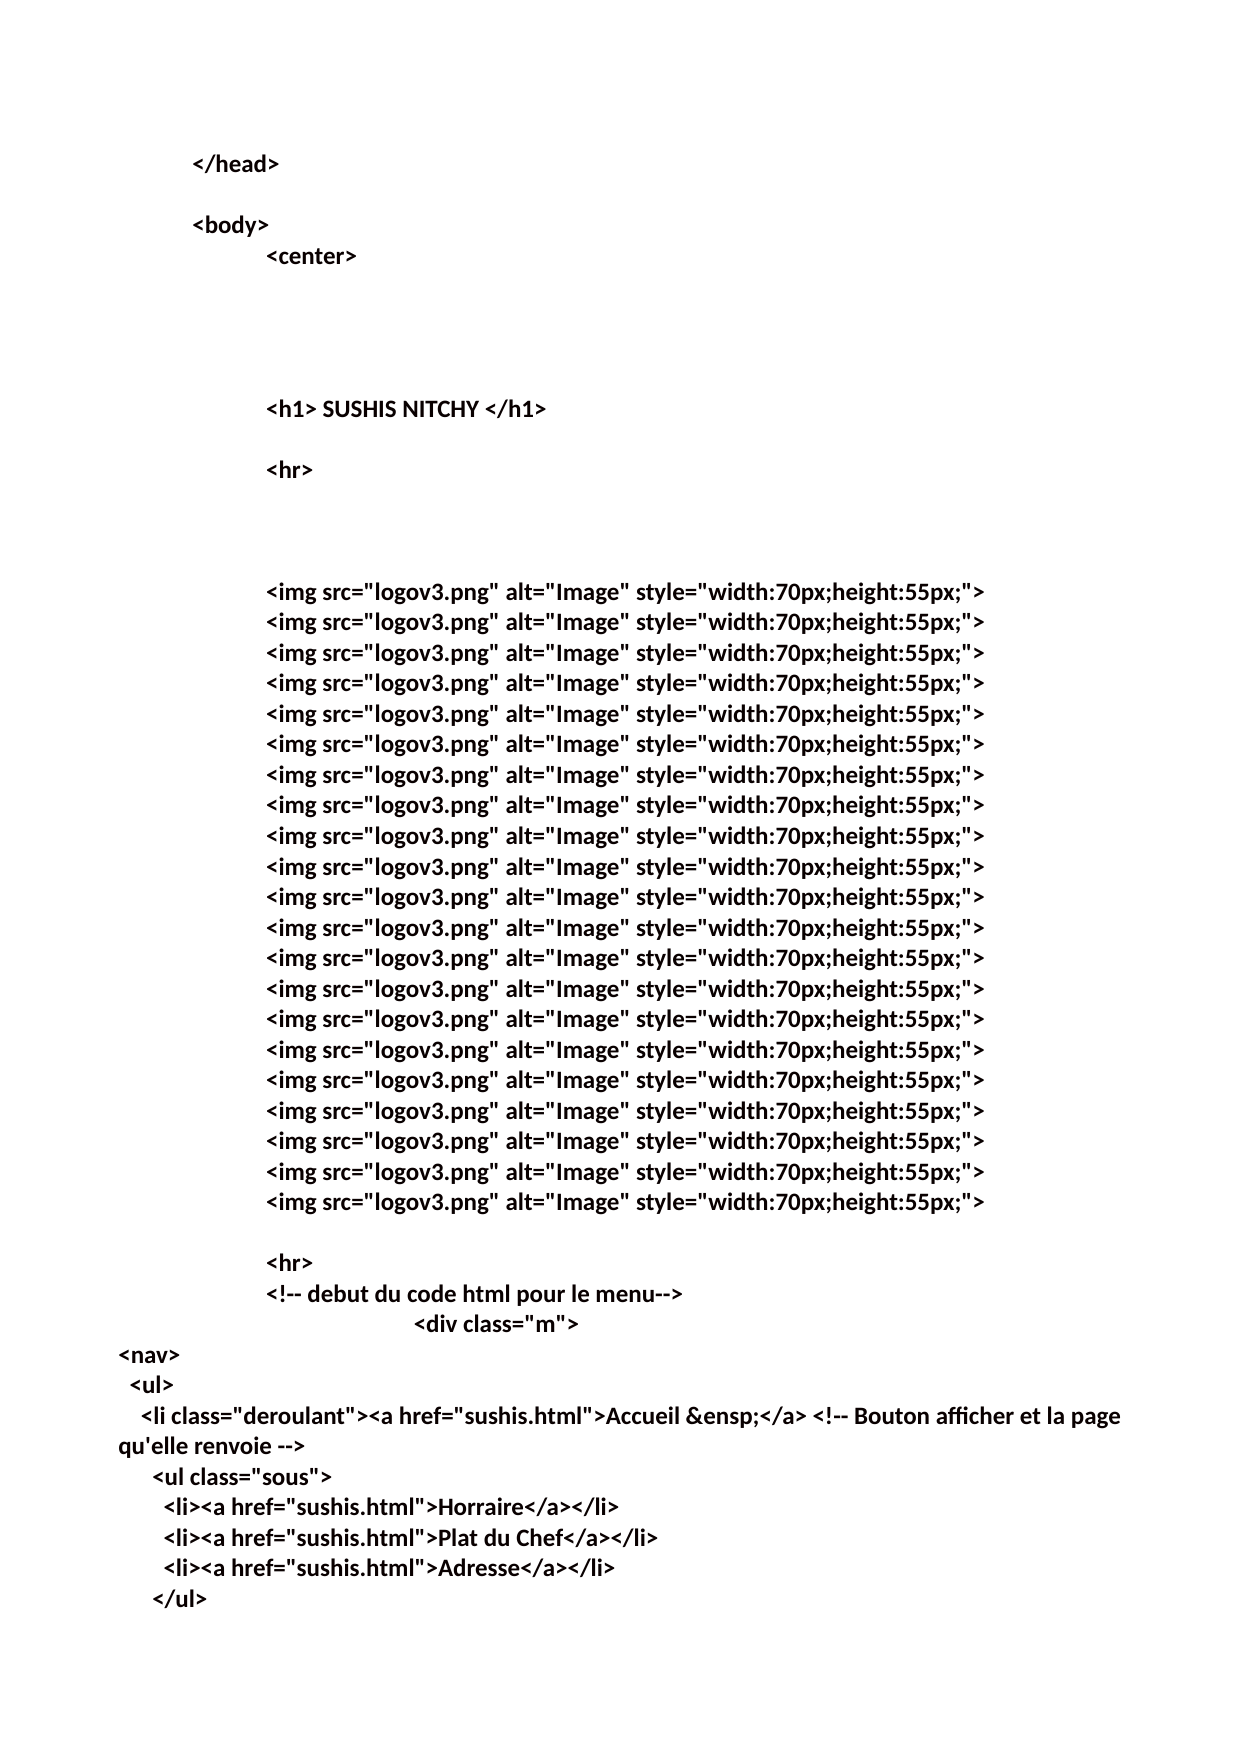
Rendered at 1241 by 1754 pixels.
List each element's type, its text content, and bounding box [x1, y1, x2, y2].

text <hr> [118, 454, 1122, 484]
text <img src="logov3.png" alt="Image" style="width:70px;height:55px;"> [118, 851, 1122, 881]
text <ul> [118, 1369, 1122, 1400]
text <ul class="sous"> [118, 1461, 1122, 1492]
text <img src="logov3.png" alt="Image" style="width:70px;height:55px;"> [118, 637, 1122, 667]
text <!-- debut du code html pour le menu--> [118, 1278, 1122, 1308]
text <img src="logov3.png" alt="Image" style="width:70px;height:55px;"> [118, 820, 1122, 851]
text <center> [118, 240, 1122, 271]
text <li><a href="sushis.html">Adresse</a></li> [118, 1553, 1122, 1583]
text <img src="logov3.png" alt="Image" style="width:70px;height:55px;"> [118, 728, 1122, 759]
text <img src="logov3.png" alt="Image" style="width:70px;height:55px;"> [118, 1186, 1122, 1217]
text <img src="logov3.png" alt="Image" style="width:70px;height:55px;"> [118, 973, 1122, 1003]
text <img src="logov3.png" alt="Image" style="width:70px;height:55px;"> [118, 789, 1122, 820]
text <img src="logov3.png" alt="Image" style="width:70px;height:55px;"> [118, 759, 1122, 789]
text <img src="logov3.png" alt="Image" style="width:70px;height:55px;"> [118, 942, 1122, 973]
text </head> [118, 149, 1122, 179]
text <img src="logov3.png" alt="Image" style="width:70px;height:55px;"> [118, 698, 1122, 728]
text </ul> [118, 1583, 1122, 1614]
text <body> [118, 210, 1122, 240]
text <hr> [118, 1247, 1122, 1278]
text <img src="logov3.png" alt="Image" style="width:70px;height:55px;"> [118, 912, 1122, 942]
text <nav> [118, 1339, 1122, 1369]
text <li><a href="sushis.html">Plat du Chef</a></li> [118, 1522, 1122, 1553]
text <img src="logov3.png" alt="Image" style="width:70px;height:55px;"> [118, 1125, 1122, 1156]
text <img src="logov3.png" alt="Image" style="width:70px;height:55px;"> [118, 1034, 1122, 1064]
text <img src="logov3.png" alt="Image" style="width:70px;height:55px;"> [118, 606, 1122, 637]
text <img src="logov3.png" alt="Image" style="width:70px;height:55px;"> [118, 667, 1122, 698]
text <li class="deroulant"><a href="sushis.html">Accueil &ensp;</a> <!-- Bouton afficher et la page qu'elle renvoie --> [118, 1400, 1122, 1461]
text <img src="logov3.png" alt="Image" style="width:70px;height:55px;"> [118, 1095, 1122, 1125]
text <div class="m"> [118, 1308, 1122, 1339]
text <img src="logov3.png" alt="Image" style="width:70px;height:55px;"> [118, 576, 1122, 606]
text <li><a href="sushis.html">Horraire</a></li> [118, 1492, 1122, 1522]
text <img src="logov3.png" alt="Image" style="width:70px;height:55px;"> [118, 1064, 1122, 1095]
text <h1> SUSHIS NITCHY </h1> [118, 393, 1122, 423]
text <img src="logov3.png" alt="Image" style="width:70px;height:55px;"> [118, 1156, 1122, 1186]
text <img src="logov3.png" alt="Image" style="width:70px;height:55px;"> [118, 1003, 1122, 1034]
text <img src="logov3.png" alt="Image" style="width:70px;height:55px;"> [118, 881, 1122, 912]
